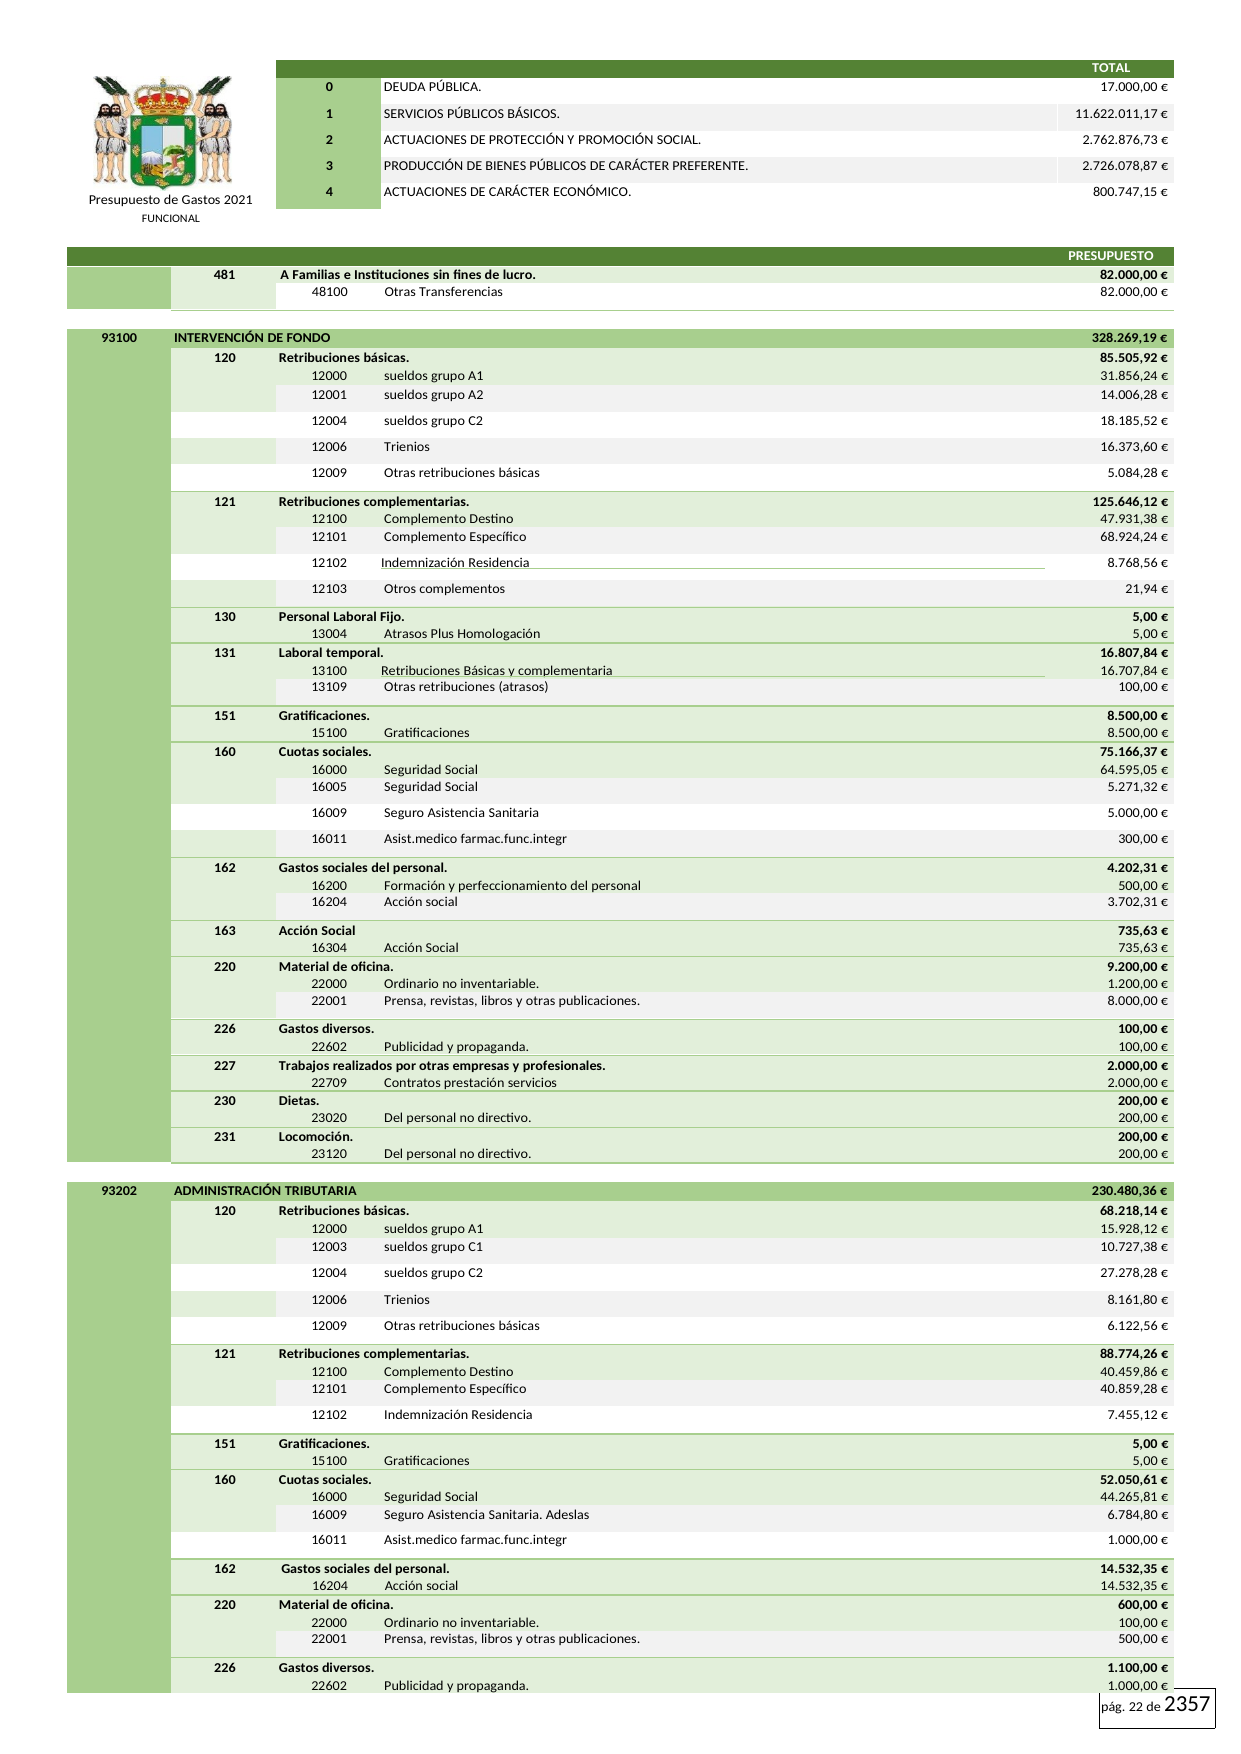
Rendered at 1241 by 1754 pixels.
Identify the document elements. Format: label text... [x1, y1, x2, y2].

text 2.726.078,87 € [1057, 158, 1168, 174]
table_cell 121 [171, 1345, 276, 1380]
table_cell 12102 Indemnización Residencia [276, 554, 867, 580]
table_cell 4.202,31 € 500,00 € [867, 858, 1174, 893]
table_cell 230 [171, 1092, 276, 1126]
table_cell 231 [171, 1128, 276, 1162]
table_cell Retribuciones básicas. 12000 sueldos grupo A1 [276, 348, 867, 385]
table_cell 5,00 € 5,00 € [867, 608, 1174, 642]
table_cell 16009 Seguro Asistencia Sanitaria [276, 804, 867, 830]
table_cell 14.006,28 € [867, 385, 1174, 412]
table_cell 6.122,56 € [870, 1317, 1174, 1343]
table_cell [171, 283, 276, 309]
table_cell [171, 1406, 276, 1433]
table_cell 220 [171, 1596, 276, 1631]
table_cell [171, 1265, 276, 1291]
table_cell Acción Social 16304 Acción Social [276, 921, 867, 956]
table_cell 12009 Otras retribuciones básicas [276, 464, 867, 491]
table_cell 220 [171, 957, 276, 992]
table_cell Gratificaciones. 15100 Gratificaciones [276, 1435, 870, 1469]
table_cell Gastos sociales del personal. 16200 Formación y perfeccionamiento del personal [276, 858, 867, 893]
table_cell [171, 1631, 276, 1657]
table_cell 300,00 € [867, 830, 1174, 857]
table_cell [171, 893, 276, 920]
text 1 [278, 106, 381, 121]
table_cell 162 [171, 1560, 276, 1594]
table_cell Retribuciones complementarias. 12100 Complemento Destino [276, 1345, 870, 1380]
table_cell 162 [171, 858, 276, 893]
table_cell 21,94 € [867, 580, 1174, 606]
table_cell [171, 1291, 276, 1317]
table_cell 12006 Trienios [276, 1291, 870, 1317]
table_cell [171, 1532, 276, 1558]
table_cell 5,00 € 5,00 € [870, 1435, 1174, 1469]
table_cell 88.774,26 € 40.459,86 € [870, 1345, 1174, 1380]
text 4 [278, 185, 381, 200]
table_cell [171, 1380, 276, 1406]
table_cell 14.532,35 € 14.532,35 € [870, 1560, 1174, 1594]
table_cell 68.218,14 € 15.928,12 € [870, 1201, 1174, 1238]
table_cell [171, 804, 276, 830]
text 2 [278, 132, 381, 147]
table_cell 160 [171, 743, 276, 778]
table_cell 735,63 € 735,63 € [867, 921, 1174, 956]
table_cell 1.100,00 € 1.000,00 € [870, 1658, 1174, 1693]
table_cell 130 [171, 608, 276, 642]
table_cell 163 [171, 921, 276, 956]
table_cell [67, 348, 171, 1162]
table_cell A Familias e Instituciones sin fines de lucro. [276, 267, 818, 283]
table_cell 52.050,61 € 44.265,81 € [870, 1470, 1174, 1505]
table_cell 227 [171, 1056, 276, 1090]
table_cell 22001 Prensa, revistas, libros y otras publicaciones. [276, 1631, 870, 1657]
table_cell Laboral temporal. 13100 Retribuciones Básicas y complementaria [276, 644, 867, 679]
table_cell Gratificaciones. 15100 Gratificaciones [276, 707, 867, 741]
table_cell [171, 580, 276, 606]
table_cell 48100 Otras Transferencias [276, 283, 818, 309]
table_cell 12103 Otros complementos [276, 580, 867, 606]
table_cell [171, 438, 276, 464]
table_cell 226 [171, 1020, 276, 1054]
table_cell 3.702,31 € [867, 893, 1174, 920]
table_cell 600,00 € 100,00 € [870, 1596, 1174, 1631]
table_cell 16.373,60 € [867, 438, 1174, 464]
table_cell 6.784,80 € [870, 1505, 1174, 1532]
picture [93, 76, 233, 191]
table_cell 8.161,80 € [870, 1291, 1174, 1317]
table_cell 151 [171, 707, 276, 741]
table_cell Trabajos realizados por otras empresas y profesionales. 22709 Contratos prestación servicios [276, 1056, 867, 1090]
table_cell [171, 992, 276, 1018]
table_cell [171, 778, 276, 804]
text ACTUACIONES DE PROTECCIÓN Y PROMOCIÓN SOCIAL. [384, 132, 856, 147]
table_cell Locomoción. 23120 Del personal no directivo. [276, 1128, 867, 1162]
table_cell Gastos diversos. 22602 Publicidad y propaganda. [276, 1658, 870, 1693]
table_cell 100,00 € 100,00 € [867, 1020, 1174, 1054]
text 800.747,15 € [1057, 185, 1168, 200]
table_cell 18.185,52 € [867, 412, 1174, 438]
table_cell 125.646,12 € 47.931,38 € [867, 492, 1174, 527]
table_cell 16204 Acción social [276, 893, 867, 920]
table_cell 12004 sueldos grupo C2 [276, 1265, 870, 1291]
table_cell 12003 sueldos grupo C1 [276, 1238, 870, 1264]
text 11.622.011,17 € [1057, 106, 1168, 121]
table_cell Dietas. 23020 Del personal no directivo. [276, 1092, 867, 1126]
table_cell [171, 527, 276, 554]
table_cell 200,00 € 200,00 € [867, 1092, 1174, 1126]
text 2.762.876,73 € [1057, 132, 1168, 147]
table_cell 131 [171, 644, 276, 679]
table_header 93100 INTERVENCIÓN DE FONDO 328.269,19 € [67, 329, 1174, 348]
table_cell 12004 sueldos grupo C2 [276, 412, 867, 438]
table_cell [171, 554, 276, 580]
table_cell [67, 1201, 171, 1693]
table_cell Retribuciones básicas. 12000 sueldos grupo A1 [276, 1201, 870, 1238]
table_cell 2.000,00 € 2.000,00 € [867, 1056, 1174, 1090]
table_cell 82.000,00 € [818, 267, 1174, 283]
table_cell Retribuciones complementarias. 12100 Complemento Destino [276, 492, 867, 527]
table_cell Cuotas sociales. 16000 Seguridad Social [276, 743, 867, 778]
text Presupuesto de Gastos 2021 [87, 191, 254, 208]
table_cell 500,00 € [870, 1631, 1174, 1657]
table_cell 12102 Indemnización Residencia [276, 1406, 870, 1433]
table_cell Material de oficina. 22000 Ordinario no inventariable. [276, 957, 867, 992]
table_cell Cuotas sociales. 16000 Seguridad Social [276, 1470, 870, 1505]
table_cell 16011 Asist.medico farmac.func.integr [276, 1532, 870, 1558]
table_cell 75.166,37 € 64.595,05 € [867, 743, 1174, 778]
text 0 [278, 79, 381, 94]
table_cell [171, 412, 276, 438]
table_cell 16011 Asist.medico farmac.func.integr [276, 830, 867, 857]
table_cell 120 [171, 1201, 276, 1238]
table_cell 481 [171, 267, 276, 283]
text PRODUCCIÓN DE BIENES PÚBLICOS DE CARÁCTER PREFERENTE. [384, 158, 856, 174]
table_cell 1.000,00 € [870, 1532, 1174, 1558]
table_cell 226 [171, 1658, 276, 1693]
table_cell Gastos diversos. 22602 Publicidad y propaganda. [276, 1020, 867, 1054]
table_cell 100,00 € [867, 679, 1174, 705]
table_cell 12001 sueldos grupo A2 [276, 385, 867, 412]
table_cell 7.455,12 € [870, 1406, 1174, 1433]
table_cell [67, 267, 171, 309]
table_cell 12101 Complemento Específico [276, 1380, 870, 1406]
table_cell 12009 Otras retribuciones básicas [276, 1317, 870, 1343]
table_header PRESUPUESTO [67, 247, 1174, 266]
table_cell [171, 830, 276, 857]
table_cell 16.807,84 € 16.707,84 € [867, 644, 1174, 679]
table_cell 13109 Otras retribuciones (atrasos) [276, 679, 867, 705]
table_cell 8.000,00 € [867, 992, 1174, 1018]
table_cell 8.768,56 € [867, 554, 1174, 580]
table_cell 22001 Prensa, revistas, libros y otras publicaciones. [276, 992, 867, 1018]
table_cell [171, 464, 276, 491]
text FUNCIONAL [87, 211, 254, 225]
table_cell Material de oficina. 22000 Ordinario no inventariable. [276, 1596, 870, 1631]
table_cell 16005 Seguridad Social [276, 778, 867, 804]
table_cell 85.505,92 € 31.856,24 € [867, 348, 1174, 385]
table_cell [171, 1505, 276, 1532]
text TOTAL [276, 61, 1130, 76]
text 3 [278, 158, 381, 174]
table_cell 5.000,00 € [867, 804, 1174, 830]
table_cell 82.000,00 € [818, 283, 1174, 309]
table_cell 10.727,38 € [870, 1238, 1174, 1264]
text DEUDA PÚBLICA. [384, 79, 856, 94]
table_cell 5.271,32 € [867, 778, 1174, 804]
text 17.000,00 € [1057, 79, 1168, 94]
text ACTUACIONES DE CARÁCTER ECONÓMICO. [384, 185, 856, 200]
table_cell [171, 679, 276, 705]
table_cell [171, 1317, 276, 1343]
table_cell 160 [171, 1470, 276, 1505]
table_cell 12006 Trienios [276, 438, 867, 464]
table_cell [171, 1238, 276, 1264]
table_cell 27.278,28 € [870, 1265, 1174, 1291]
table_cell 68.924,24 € [867, 527, 1174, 554]
table_cell 200,00 € 200,00 € [867, 1128, 1174, 1162]
table_cell 12101 Complemento Específico [276, 527, 867, 554]
table_cell 151 [171, 1435, 276, 1469]
table_cell 16009 Seguro Asistencia Sanitaria. Adeslas [276, 1505, 870, 1532]
table_cell Gastos sociales del personal. 16204 Acción social [276, 1560, 870, 1594]
table_cell 8.500,00 € 8.500,00 € [867, 707, 1174, 741]
table_cell [171, 385, 276, 412]
table_cell 120 [171, 348, 276, 385]
table_header 93202 ADMINISTRACIÓN TRIBUTARIA 230.480,36 € [67, 1182, 1174, 1201]
text SERVICIOS PÚBLICOS BÁSICOS. [384, 106, 856, 121]
table_cell 40.859,28 € [870, 1380, 1174, 1406]
table_cell Personal Laboral Fijo. 13004 Atrasos Plus Homologación [276, 608, 867, 642]
table_cell 121 [171, 492, 276, 527]
table_cell 9.200,00 € 1.200,00 € [867, 957, 1174, 992]
table_cell 5.084,28 € [867, 464, 1174, 491]
